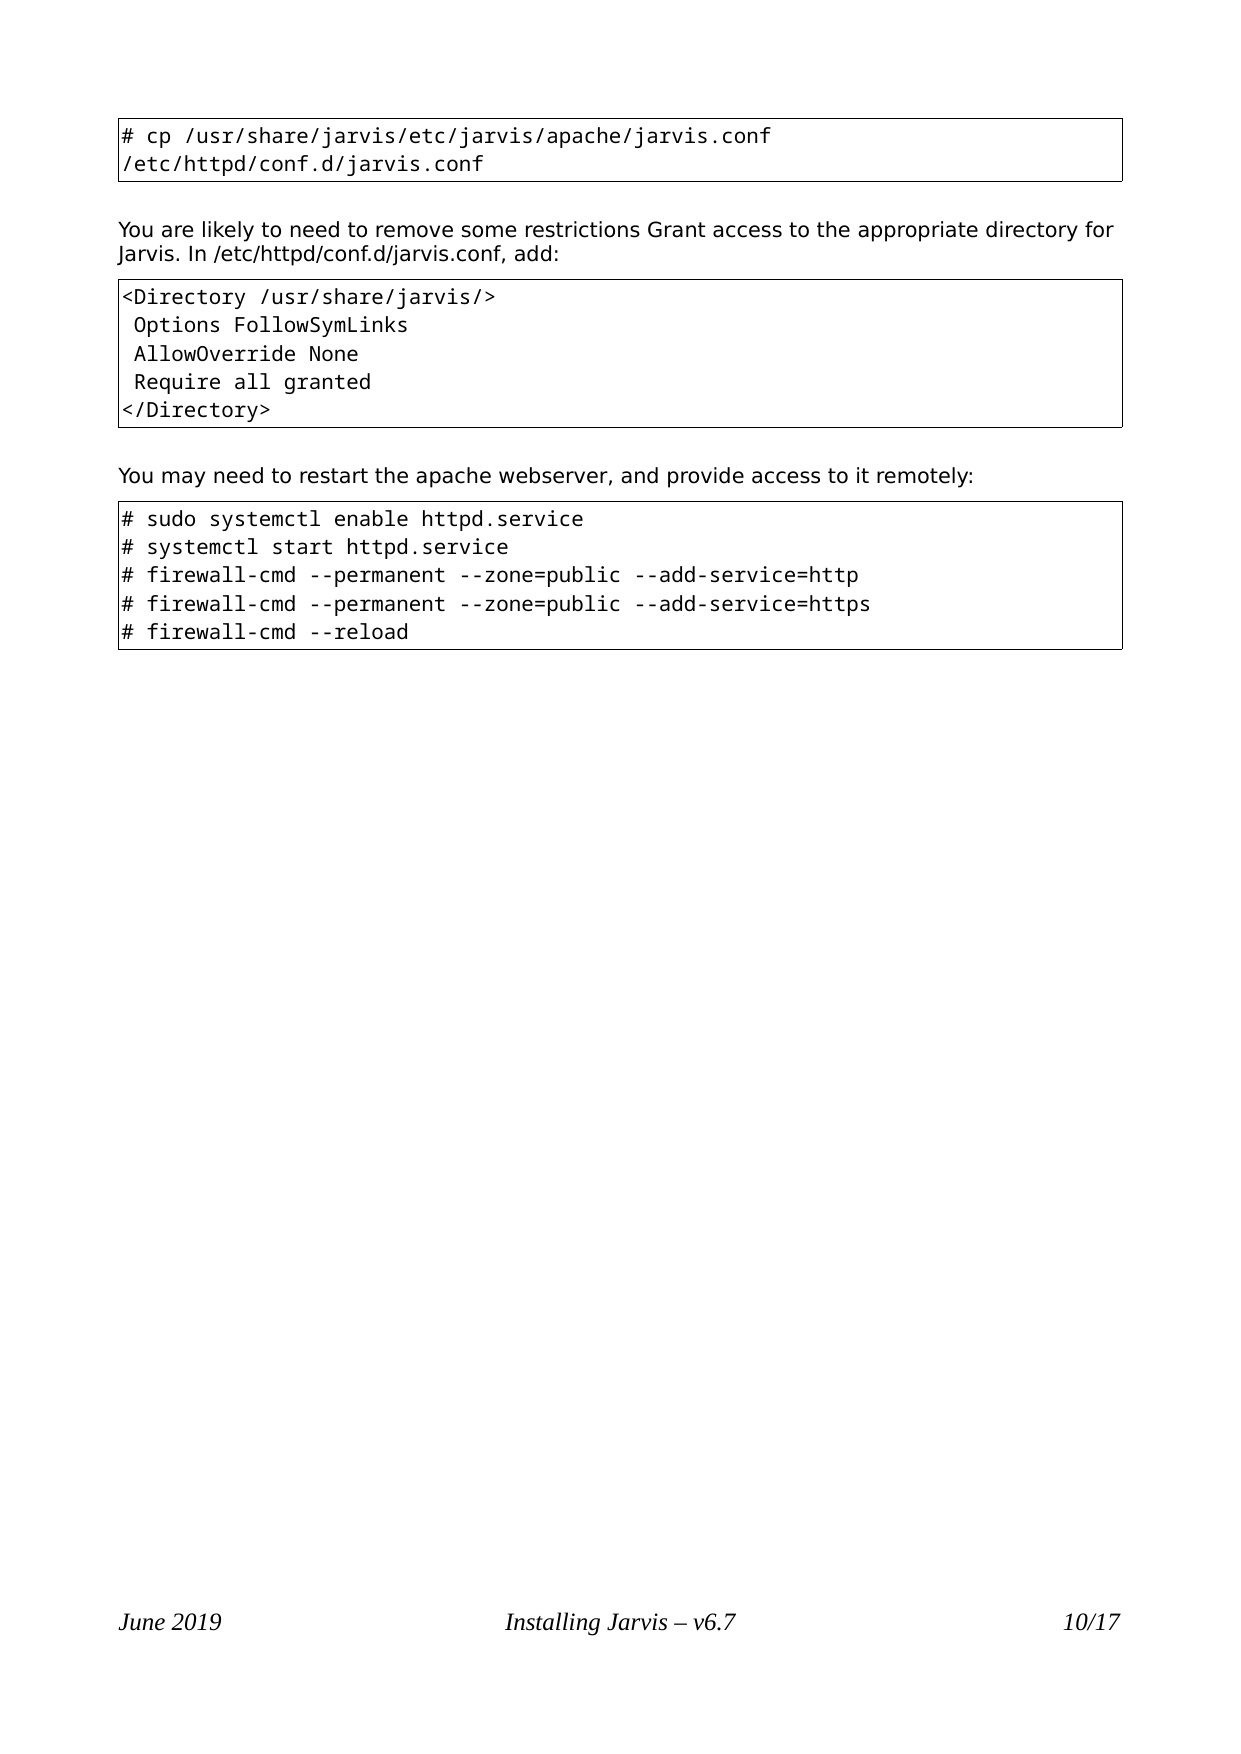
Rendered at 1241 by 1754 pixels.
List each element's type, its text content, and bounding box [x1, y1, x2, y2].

text # firewall-cmd --permanent --zone=public --add-service=http [119, 557, 1122, 586]
text # systemctl start httpd.service [119, 529, 1122, 557]
text You are likely to need to remove some restrictions Grant access to the appropriate directory for Jarvis. In /etc/httpd/conf.d/jarvis.conf, add: [118, 218, 1122, 266]
text You may need to restart the apache webserver, and provide access to it remotely: [118, 464, 1122, 488]
text <Directory /usr/share/jarvis/> Options FollowSymLinks AllowOverride None Require all granted </Directory> [119, 280, 1122, 427]
text # sudo systemctl enable httpd.service [119, 502, 1122, 529]
text # cp /usr/share/jarvis/etc/jarvis/apache/jarvis.conf /etc/httpd/conf.d/jarvis.conf [119, 119, 1122, 181]
text # firewall-cmd --permanent --zone=public --add-service=https # firewall-cmd --reload [119, 586, 1122, 649]
